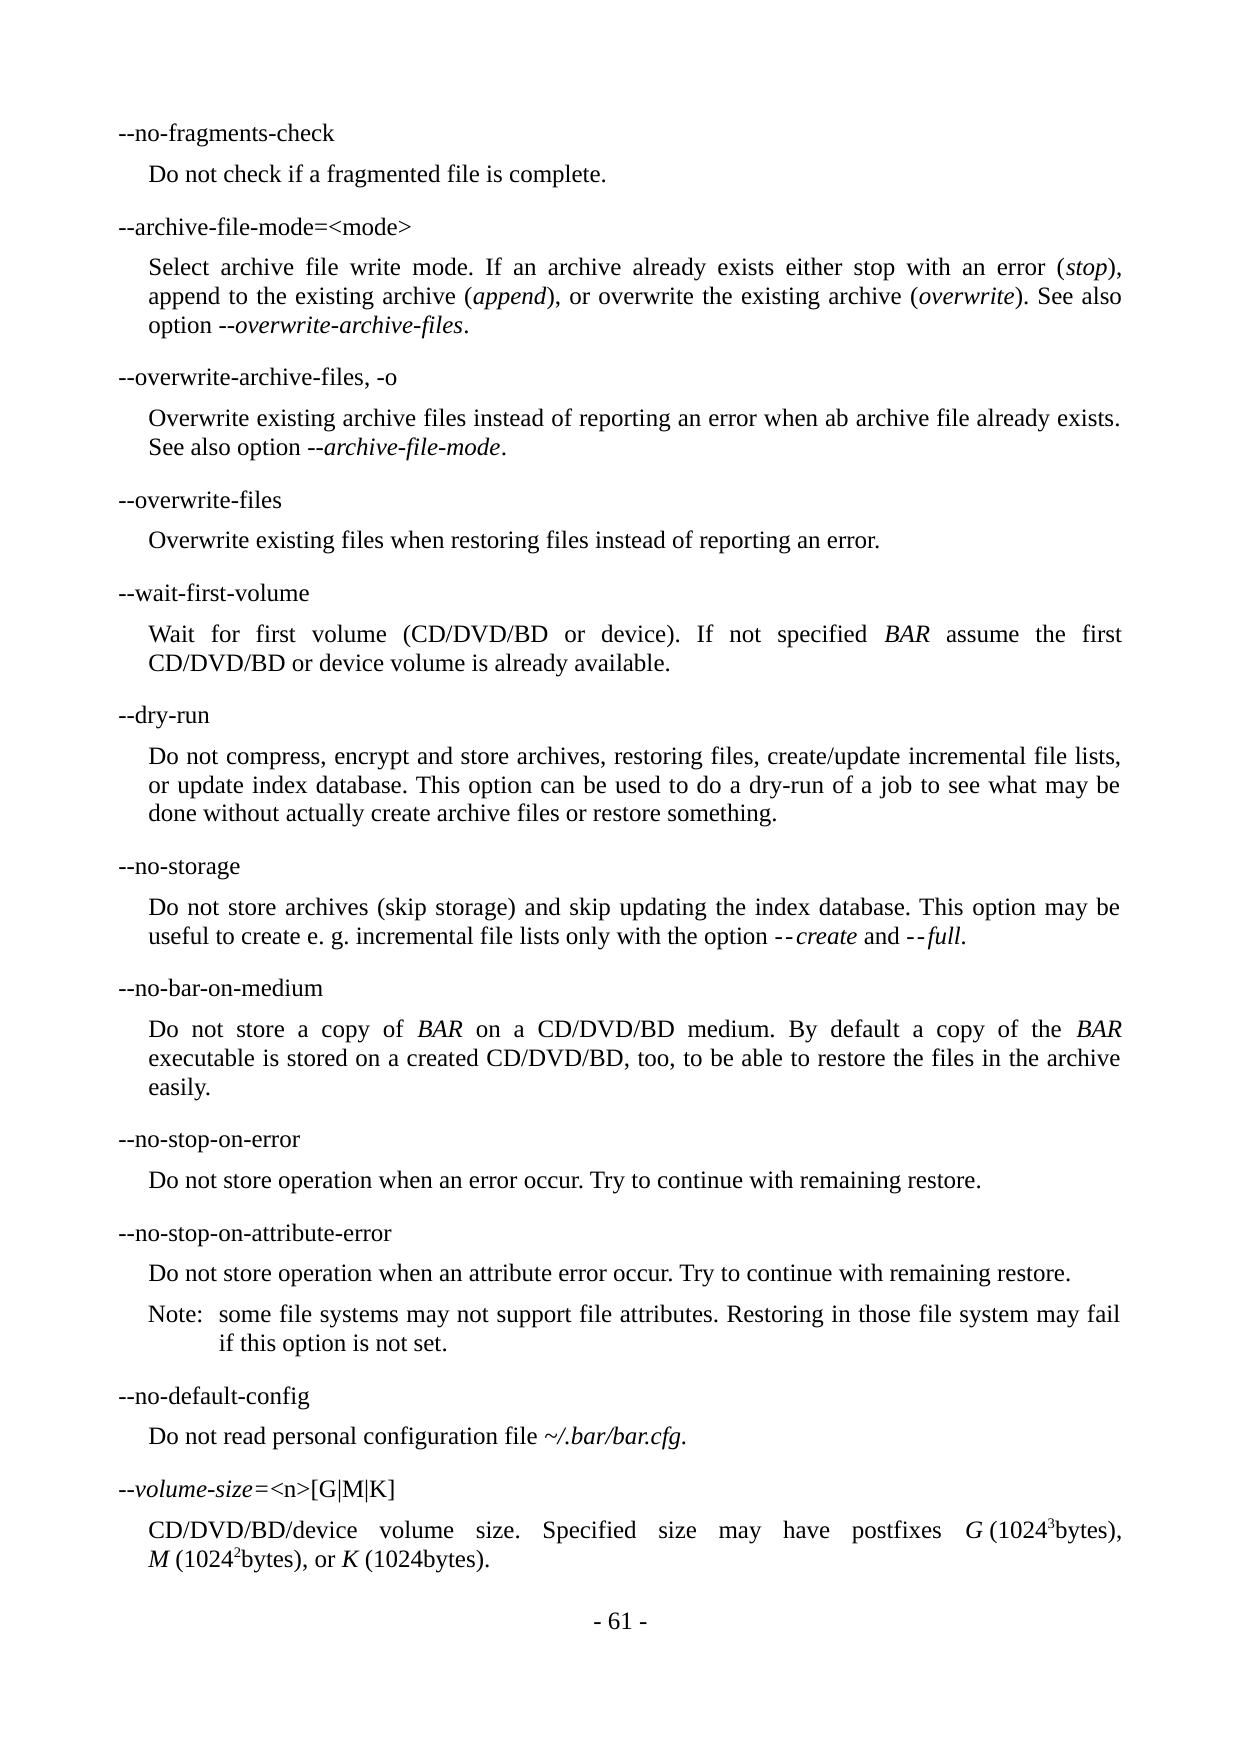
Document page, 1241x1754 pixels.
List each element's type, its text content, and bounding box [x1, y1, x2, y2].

text CD/DVD/BD/device volume size. Specified size may have postfixes G (10243bytes), M (10242bytes), or K (1024bytes). [148, 1515, 1122, 1572]
text Do not store archives (skip storage) and skip updating the index database. This option may be useful to create e. g. incremental file lists only with the option ‑‑create and ‑‑full. [148, 892, 1122, 949]
title --no-bar-on-medium [118, 973, 1122, 1002]
text Do not store operation when an attribute error occur. Try to continue with remaining restore. [148, 1258, 1122, 1287]
text Do not compress, encrypt and store archives, restoring files, create/update incremental file lists, or update index database. This option can be used to do a dry-run of a job to see what may be done without actually create archive files or restore something. [148, 741, 1122, 827]
title ‑‑no-stop-on-attribute-error [118, 1218, 1122, 1247]
text Do not store a copy of BAR on a CD/DVD/BD medium. By default a copy of the BAR executable is stored on a created CD/DVD/BD, too, to be able to restore the files in the archive easily. [148, 1014, 1122, 1100]
title --dry-run [118, 700, 1122, 729]
title --no-stop-on-error [118, 1124, 1122, 1153]
text Do not check if a fragmented file is complete. [148, 159, 1122, 188]
title --archive-file-mode=<mode> [118, 212, 1122, 240]
text Do not read personal configuration file ~/.bar/bar.cfg. [148, 1421, 1122, 1450]
text Note: some file systems may not support file attributes. Restoring in those file system may fail if this option is not set. [148, 1299, 1122, 1357]
title --volume-size=<n>[G|M|K] [118, 1474, 1122, 1503]
text Select archive file write mode. If an archive already exists either stop with an error (stop), append to the existing archive (append), or overwrite the existing archive (overwrite). See also option --overwrite-archive-files. [148, 252, 1122, 338]
text Wait for first volume (CD/DVD/BD or device). If not specified BAR assume the first CD/DVD/BD or device volume is already available. [148, 619, 1122, 676]
title --overwrite-files [118, 485, 1122, 513]
title --no-storage [118, 851, 1122, 880]
title --wait-first-volume [118, 578, 1122, 607]
text Overwrite existing archive files instead of reporting an error when ab archive file already exists. See also option --archive-file-mode. [148, 403, 1122, 461]
title --overwrite-archive-files, -o [118, 362, 1122, 391]
title --no-fragments-check [118, 118, 1122, 147]
text Do not store operation when an error occur. Try to continue with remaining restore. [148, 1165, 1122, 1194]
title --no-default-config [118, 1381, 1122, 1409]
text Overwrite existing files when restoring files instead of reporting an error. [148, 525, 1122, 554]
